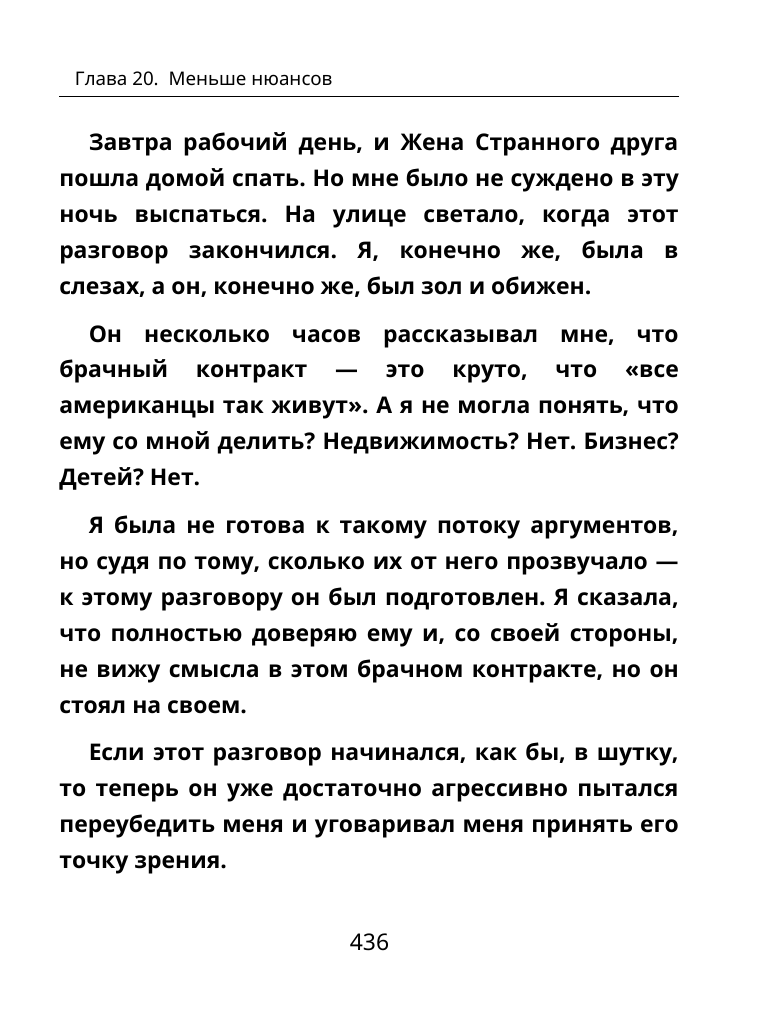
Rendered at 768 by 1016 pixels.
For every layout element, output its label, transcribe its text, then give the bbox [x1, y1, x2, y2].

text Я была не готова к такому потоку аргументов, но судя по тому, сколько их от него прозвучало — к этому разговору он был подготовлен. Я сказала, что полностью доверяю ему и, со своей стороны, не вижу смысла в этом брачном контракте, но он стоял на своем. [59, 509, 679, 720]
text Завтра рабочий день, и Жена Странного друга пошла домой спать. Но мне было не суждено в эту ночь выспаться. На улице светало, когда этот разговор закончился. Я, конечно же, была в слезах, а он, конечно же, был зол и обижен. [59, 126, 679, 301]
text Он несколько часов рассказывал мне, что брачный контракт — это круто, что «все американцы так живут». А я не могла понять, что ему со мной делить? Недвижимость? Нет. Бизнес? Детей? Нет. [59, 317, 679, 492]
text Если этот разговор начинался, как бы, в шутку, то теперь он уже достаточно агрессивно пытался переубедить меня и уговаривал меня принять его точку зрения. [59, 736, 679, 875]
